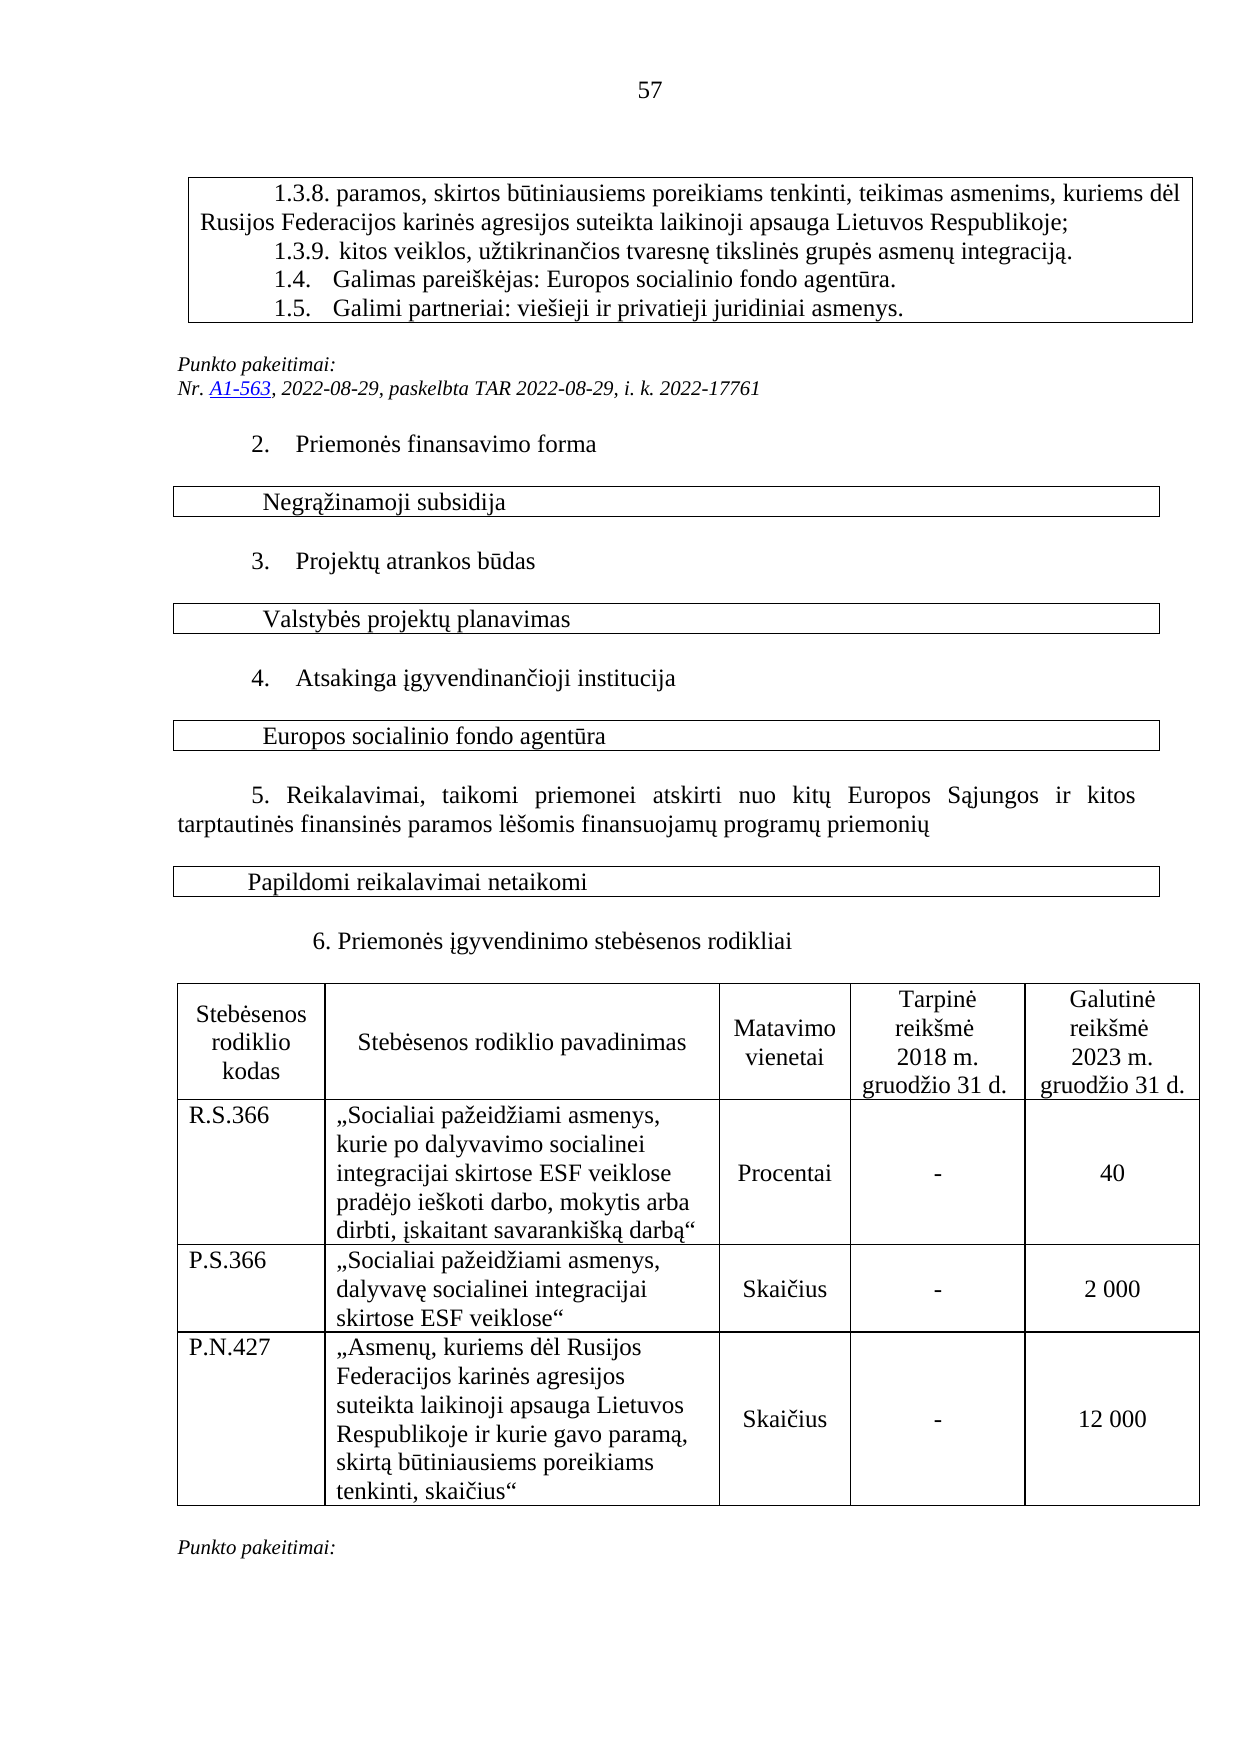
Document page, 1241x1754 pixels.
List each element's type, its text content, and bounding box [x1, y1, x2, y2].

table_cell P.S.366 [178, 1245, 324, 1331]
text Nr. A1-563, 2022-08-29, paskelbta TAR 2022-08-29, i. k. 2022-17761 [177, 376, 1137, 400]
table_header Galutinė reikšmė 2023 m. gruodžio 31 d. [1026, 984, 1199, 1099]
table_cell „Socialiai pažeidžiami asmenys, dalyvavę socialinei integracijai skirtose ESF veiklose“ [326, 1245, 719, 1331]
table_cell 2 000 [1026, 1245, 1199, 1331]
table_cell 12 000 [1026, 1333, 1199, 1505]
table_header Papildomi reikalavimai netaikomi [174, 867, 1159, 896]
table_cell Procentai [720, 1100, 850, 1244]
table_cell 40 [1026, 1100, 1199, 1244]
table_header Europos socialinio fondo agentūra [174, 721, 1159, 750]
table_header Tarpinė reikšmė 2018 m. gruodžio 31 d. [851, 984, 1024, 1099]
table_header Negrąžinamoji subsidija [174, 487, 1159, 516]
text 4. Atsakinga įgyvendinančioji institucija [177, 663, 1137, 692]
table_header Stebėsenos rodiklio pavadinimas [326, 984, 719, 1099]
table_cell - [851, 1245, 1024, 1331]
text 2. Priemonės finansavimo forma [177, 429, 1137, 457]
table_cell „Asmenų, kuriems dėl Rusijos Federacijos karinės agresijos suteikta laikinoji apsauga Lietuvos Respublikoje ir kurie gavo paramą, skirtą būtiniausiems poreikiams tenkinti, skaičius“ [326, 1333, 719, 1505]
text 6. Priemonės įgyvendinimo stebėsenos rodikliai [312, 926, 1137, 954]
table_header Matavimo vienetai [720, 984, 850, 1099]
table_cell Skaičius [720, 1333, 850, 1505]
text Punkto pakeitimai: [177, 352, 1137, 376]
table_cell Skaičius [720, 1245, 850, 1331]
table_cell R.S.366 [178, 1100, 324, 1244]
table_cell „Socialiai pažeidžiami asmenys, kurie po dalyvavimo socialinei integracijai skirtose ESF veiklose pradėjo ieškoti darbo, mokytis arba dirbti, įskaitant savarankišką darbą“ [326, 1100, 719, 1244]
table_cell P.N.427 [178, 1333, 324, 1505]
table_header 1.3.8. paramos, skirtos būtiniausiems poreikiams tenkinti, teikimas asmenims, kuriems dėl Rusijos Federacijos karinės agresijos suteikta laikinoji apsauga Lietuvos Respublikoje; 1.3.9. kitos veiklos, užtikrinančios tvaresnę tikslinės grupės asmenų integraciją. 1.4. Galimas pareiškėjas: Europos socialinio fondo agentūra. 1.5. Galimi partneriai: viešieji ir privatieji juridiniai asmenys. [189, 178, 1192, 322]
text 5. Reikalavimai, taikomi priemonei atskirti nuo kitų Europos Sąjungos ir kitos tarptautinės finansinės paramos lėšomis finansuojamų programų priemonių [177, 780, 1137, 837]
table_header Stebėsenos rodiklio kodas [178, 984, 324, 1099]
table_cell - [851, 1100, 1024, 1244]
text Punkto pakeitimai: [177, 1535, 1137, 1559]
table_header Valstybės projektų planavimas [174, 604, 1159, 633]
text 3. Projektų atrankos būdas [177, 546, 1137, 574]
table_cell - [851, 1333, 1024, 1505]
